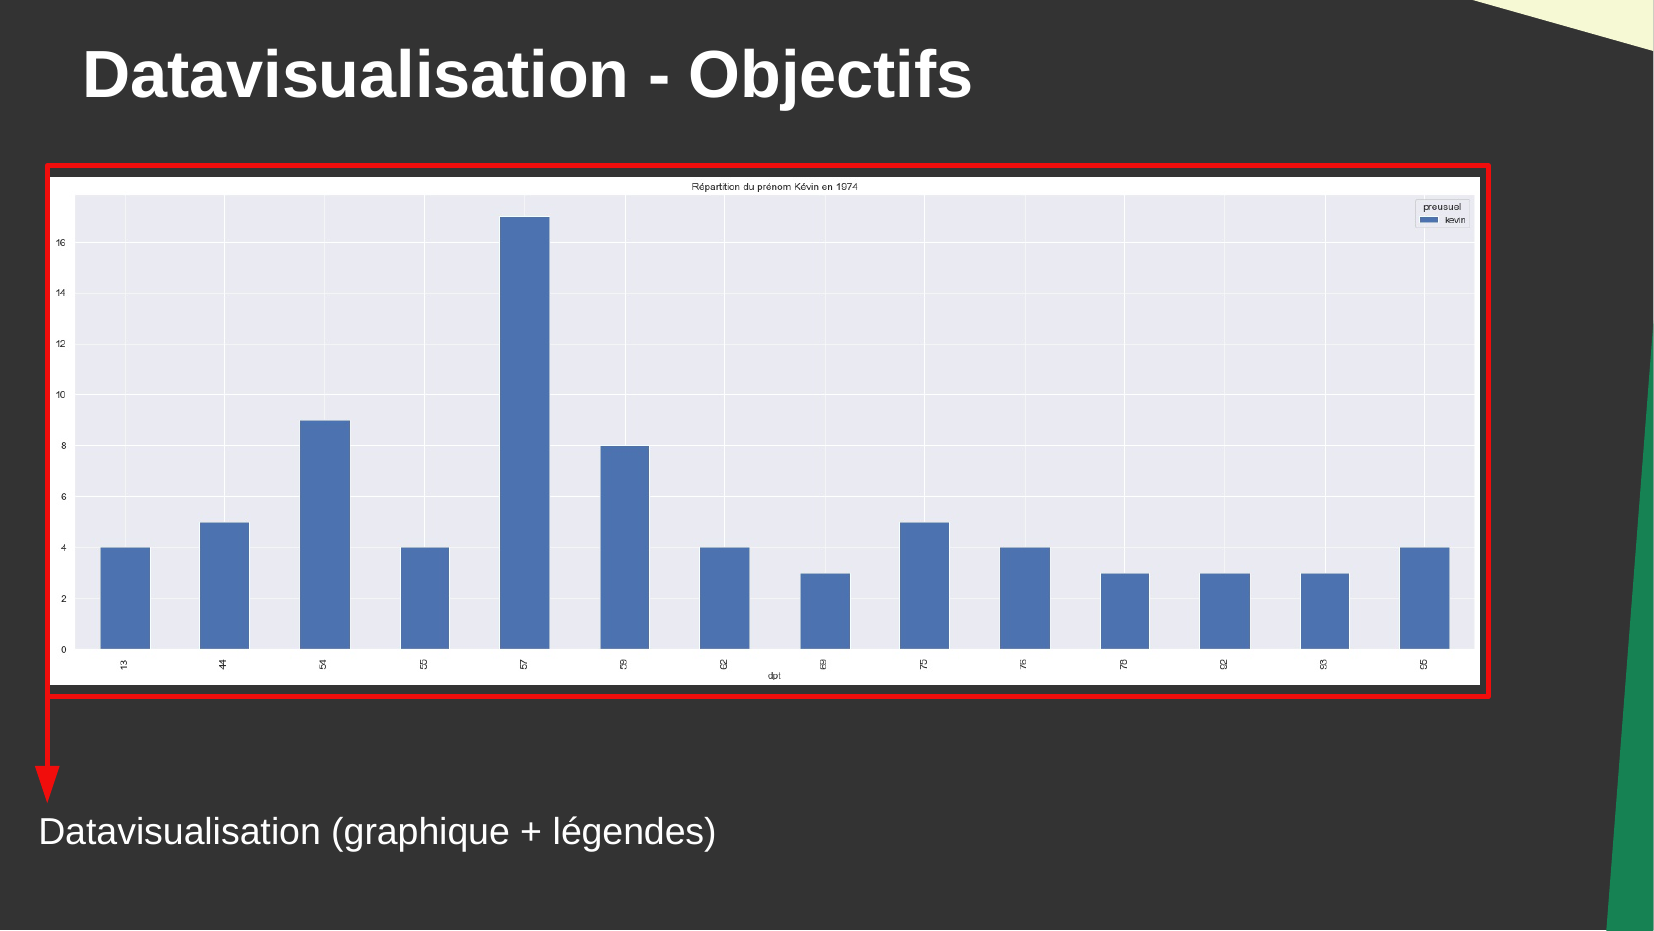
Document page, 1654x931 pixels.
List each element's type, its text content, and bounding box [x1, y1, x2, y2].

text_box [1472, 0, 1654, 52]
title Datavisualisation - Objectifs [82, 37, 1571, 122]
text_box [1606, 313, 1654, 931]
text_box Datavisualisation (graphique + légendes) [23, 803, 733, 860]
picture [50, 177, 1480, 686]
